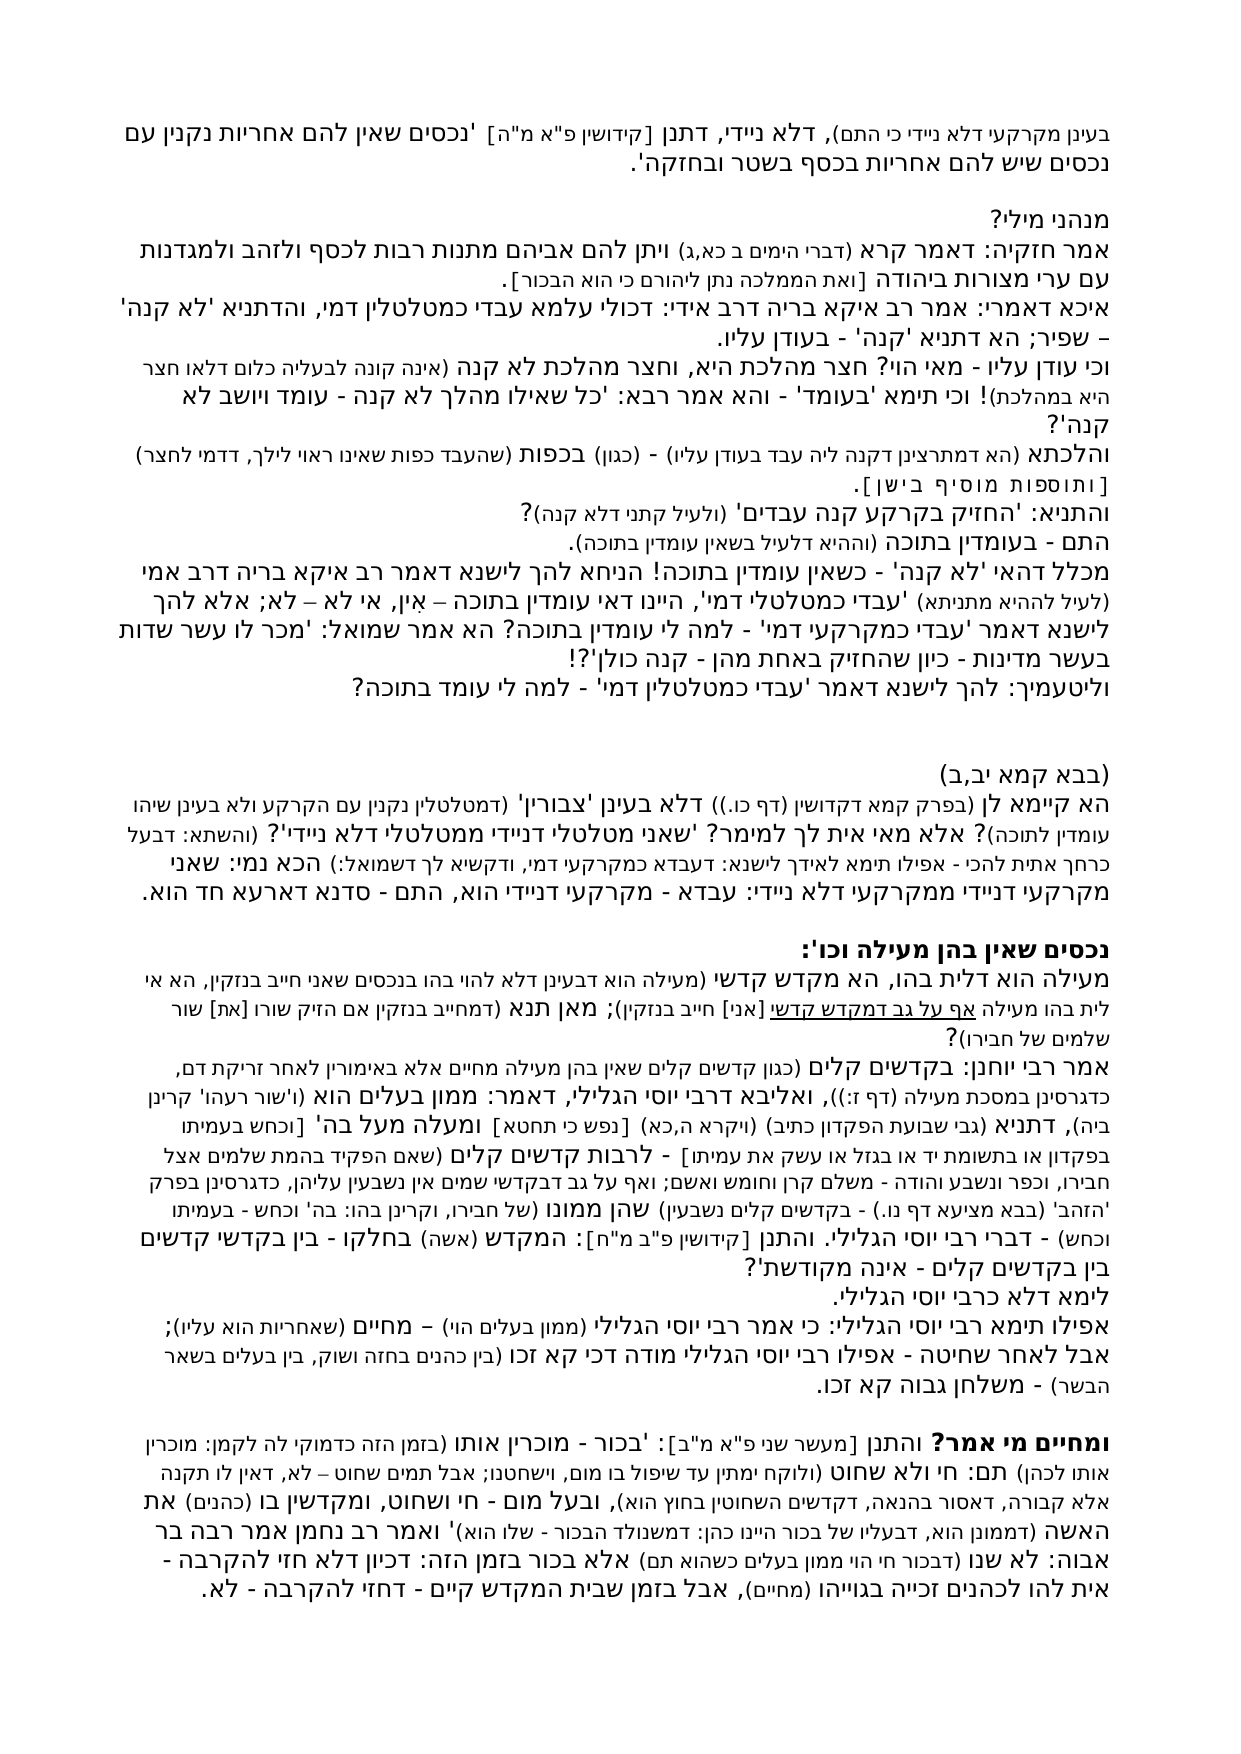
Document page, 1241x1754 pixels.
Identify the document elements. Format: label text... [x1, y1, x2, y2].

text וכי עודן עליו - מאי הוי? חצר מהלכת היא, וחצר מהלכת לא קנה (אינה קונה לבעליה כלום דלאו חצר היא במהלכת)! וכי תימא 'בעומד' - והא אמר רבא: 'כל שאילו מהלך לא קנה - עומד ויושב לא קנה'? [118, 352, 1110, 440]
text (בבא קמא יב,ב) [118, 760, 1110, 789]
text הא קיימא לן (בפרק קמא דקדושין (דף כו.)) דלא בעינן 'צבורין' (דמטלטלין נקנין עם הקרקע ולא בעינן שיהו עומדין לתוכה)? אלא מאי אית לך למימר? 'שאני מטלטלי דניידי ממטלטלי דלא ניידי'? (והשתא: דבעל כרחך אתית להכי - אפילו תימא לאידך לישנא: דעבדא כמקרקעי דמי, ודקשיא לך דשמואל:) הכא נמי: שאני מקרקעי דניידי ממקרקעי דלא ניידי: עבדא - מקרקעי דניידי הוא, התם - סדנא דארעא חד הוא. [118, 789, 1110, 906]
text אמר חזקיה: דאמר קרא (דברי הימים ב כא,ג) ויתן להם אביהם מתנות רבות לכסף ולזהב ולמגדנות עם ערי מצורות ביהודה [ואת הממלכה נתן ליהורם כי הוא הבכור]. [118, 235, 1110, 294]
text התם - בעומדין בתוכה (וההיא דלעיל בשאין עומדין בתוכה). [118, 527, 1110, 557]
text מכלל דהאי 'לא קנה' - כשאין עומדין בתוכה! הניחא להך לישנא דאמר רב איקא בריה דרב אמי (לעיל לההיא מתניתא) 'עבדי כמטלטלי דמי', היינו דאי עומדין בתוכה – אִין, אי לא – לא; אלא להך לישנא דאמר 'עבדי כמקרקעי דמי' - למה לי עומדין בתוכה? הא אמר שמואל: 'מכר לו עשר שדות בעשר מדינות - כיון שהחזיק באחת מהן - קנה כולן'?! [118, 557, 1110, 674]
text נכסים שאין בהן מעילה וכו': [118, 935, 1110, 964]
text אמר רבי יוחנן: בקדשים קלים (כגון קדשים קלים שאין בהן מעילה מחיים אלא באימורין לאחר זריקת דם, כדגרסינן במסכת מעילה (דף ז:)), ואליבא דרבי יוסי הגלילי, דאמר: ממון בעלים הוא (ו'שור רעהו' קרינן ביה), דתניא (גבי שבועת הפקדון כתיב) (ויקרא ה,כא) [נפש כי תחטא] ומעלה מעל בה' [וכחש בעמיתו בפקדון או בתשומת יד או בגזל או עשק את עמיתו] - לרבות קדשים קלים (שאם הפקיד בהמת שלמים אצל חבירו, וכפר ונשבע והודה - משלם קרן וחומש ואשם; ואף על גב דבקדשי שמים אין נשבעין עליהן, כדגרסינן בפרק 'הזהב' (בבא מציעא דף נו.) - בקדשים קלים נשבעין) שהן ממונו (של חבירו, וקרינן בהו: בה' וכחש - בעמיתו וכחש) - דברי רבי יוסי הגלילי. והתנן [קידושין פ"ב מ"ח]: המקדש (אשה) בחלקו - בין בקדשי קדשים בין בקדשים קלים - אינה מקודשת'? [118, 1052, 1110, 1282]
text אפילו תימא רבי יוסי הגלילי: כי אמר רבי יוסי הגלילי (ממון בעלים הוי) – מחיים (שאחריות הוא עליו); אבל לאחר שחיטה - אפילו רבי יוסי הגלילי מודה דכי קא זכו (בין כהנים בחזה ושוק, בין בעלים בשאר הבשר) - משלחן גבוה קא זכו. [118, 1311, 1110, 1399]
text מעילה הוא דלית בהו, הא מקדש קדשי (מעילה הוא דבעינן דלא להוי בהו בנכסים שאני חייב בנזקין, הא אי לית בהו מעילה אף על גב דמקדש קדשי [אני] חייב בנזקין); מאן תנא (דמחייב בנזקין אם הזיק שורו [את] שור שלמים של חבירו)? [118, 964, 1110, 1052]
text וליטעמיך: להך לישנא דאמר 'עבדי כמטלטלין דמי' - למה לי עומד בתוכה? [118, 674, 1110, 703]
text והתניא: 'החזיק בקרקע קנה עבדים' (ולעיל קתני דלא קנה)? [118, 498, 1110, 527]
text והלכתא (הא דמתרצינן דקנה ליה עבד בעודן עליו) - (כגון) בכפות (שהעבד כפות שאינו ראוי לילך, דדמי לחצר) [ותוספות מוסיף בישן]. [118, 440, 1110, 498]
text מנהני מילי? [118, 206, 1110, 235]
text בעינן מקרקעי דלא ניידי כי התם), דלא ניידי, דתנן [קידושין פ"א מ"ה] 'נכסים שאין להם אחריות נקנין עם נכסים שיש להם אחריות בכסף בשטר ובחזקה'. [118, 118, 1110, 177]
text ומחיים מי אמר? והתנן [מעשר שני פ"א מ"ב]: 'בכור - מוכרין אותו (בזמן הזה כדמוקי לה לקמן: מוכרין אותו לכהן) תם: חי ולא שחוט (ולוקח ימתין עד שיפול בו מום, וישחטנו; אבל תמים שחוט – לא, דאין לו תקנה אלא קבורה, דאסור בהנאה, דקדשים השחוטין בחוץ הוא), ובעל מום - חי ושחוט, ומקדשין בו (כהנים) את האשה (דממונן הוא, דבעליו של בכור היינו כהן: דמשנולד הבכור - שלו הוא)' ואמר רב נחמן אמר רבה בר אבוה: לא שנו (דבכור חי הוי ממון בעלים כשהוא תם) אלא בכור בזמן הזה: דכיון דלא חזי להקרבה - אית להו לכהנים זכייה בגוייהו (מחיים), אבל בזמן שבית המקדש קיים - דחזי להקרבה - לא. [118, 1428, 1110, 1603]
text איכא דאמרי: אמר רב איקא בריה דרב אידי: דכולי עלמא עבדי כמטלטלין דמי, והדתניא 'לא קנה' – שפיר; הא דתניא 'קנה' - בעודן עליו. [118, 294, 1110, 352]
text לימא דלא כרבי יוסי הגלילי. [118, 1282, 1110, 1311]
